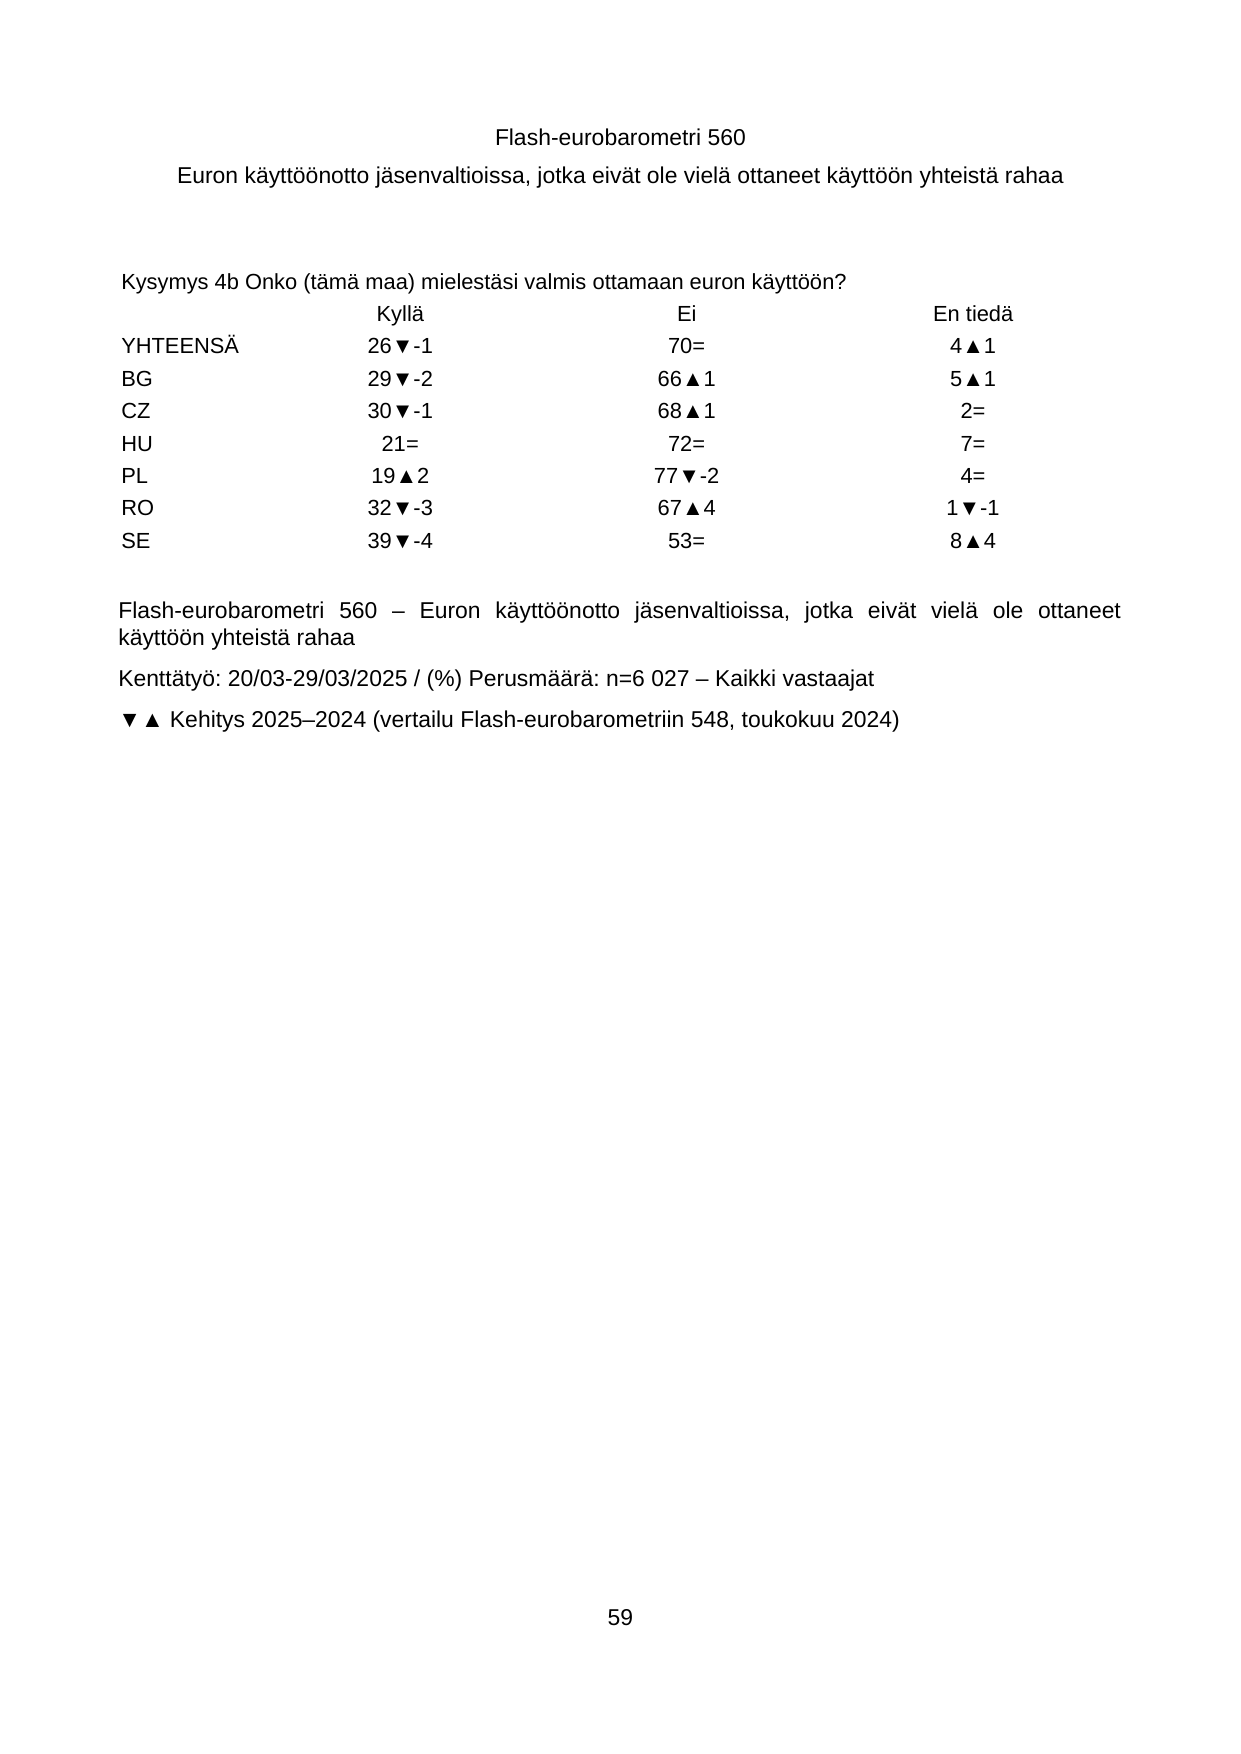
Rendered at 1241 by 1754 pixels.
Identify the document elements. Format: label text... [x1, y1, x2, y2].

table_cell 26▼-1 [257, 330, 543, 362]
table_header Kysymys 4b Onko (tämä maa) mielestäsi valmis ottamaan euron käyttöön? [118, 265, 1116, 297]
table_cell Kyllä [257, 298, 543, 330]
text Flash-eurobarometri 560 – Euron käyttöönotto jäsenvaltioissa, jotka eivät vielä ole ottaneet käyttöön yhteistä rahaa [118, 597, 1122, 650]
table_cell 53= [543, 524, 830, 557]
table_cell PL [118, 459, 257, 492]
table_cell 7= [830, 427, 1116, 459]
text ▼▲ Kehitys 2025–2024 (vertailu Flash-eurobarometriin 548, toukokuu 2024) [118, 706, 1122, 732]
table_cell 29▼-2 [257, 362, 543, 394]
table_cell 4= [830, 459, 1116, 492]
table_cell [118, 298, 257, 330]
table_cell YHTEENSÄ [118, 330, 257, 362]
table_cell En tiedä [830, 298, 1116, 330]
table_cell 2= [830, 395, 1116, 427]
table_cell 39▼-4 [257, 524, 543, 557]
table_cell 66▲1 [543, 362, 830, 394]
table_cell 1▼-1 [830, 492, 1116, 524]
table_cell RO [118, 492, 257, 524]
table_cell 77▼-2 [543, 459, 830, 492]
table_cell 21= [257, 427, 543, 459]
table_cell SE [118, 524, 257, 557]
table_cell 70= [543, 330, 830, 362]
table_cell CZ [118, 395, 257, 427]
table_cell 19▲2 [257, 459, 543, 492]
table_cell 72= [543, 427, 830, 459]
table_cell 32▼-3 [257, 492, 543, 524]
table_cell HU [118, 427, 257, 459]
table_cell 8▲4 [830, 524, 1116, 557]
text Kenttätyö: 20/03-29/03/2025 / (%) Perusmäärä: n=6 027 – Kaikki vastaajat [118, 665, 1122, 691]
table_cell Ei [543, 298, 830, 330]
table_cell 5▲1 [830, 362, 1116, 394]
table_cell 30▼-1 [257, 395, 543, 427]
table_cell BG [118, 362, 257, 394]
table_cell 68▲1 [543, 395, 830, 427]
table_cell 67▲4 [543, 492, 830, 524]
table_cell 4▲1 [830, 330, 1116, 362]
